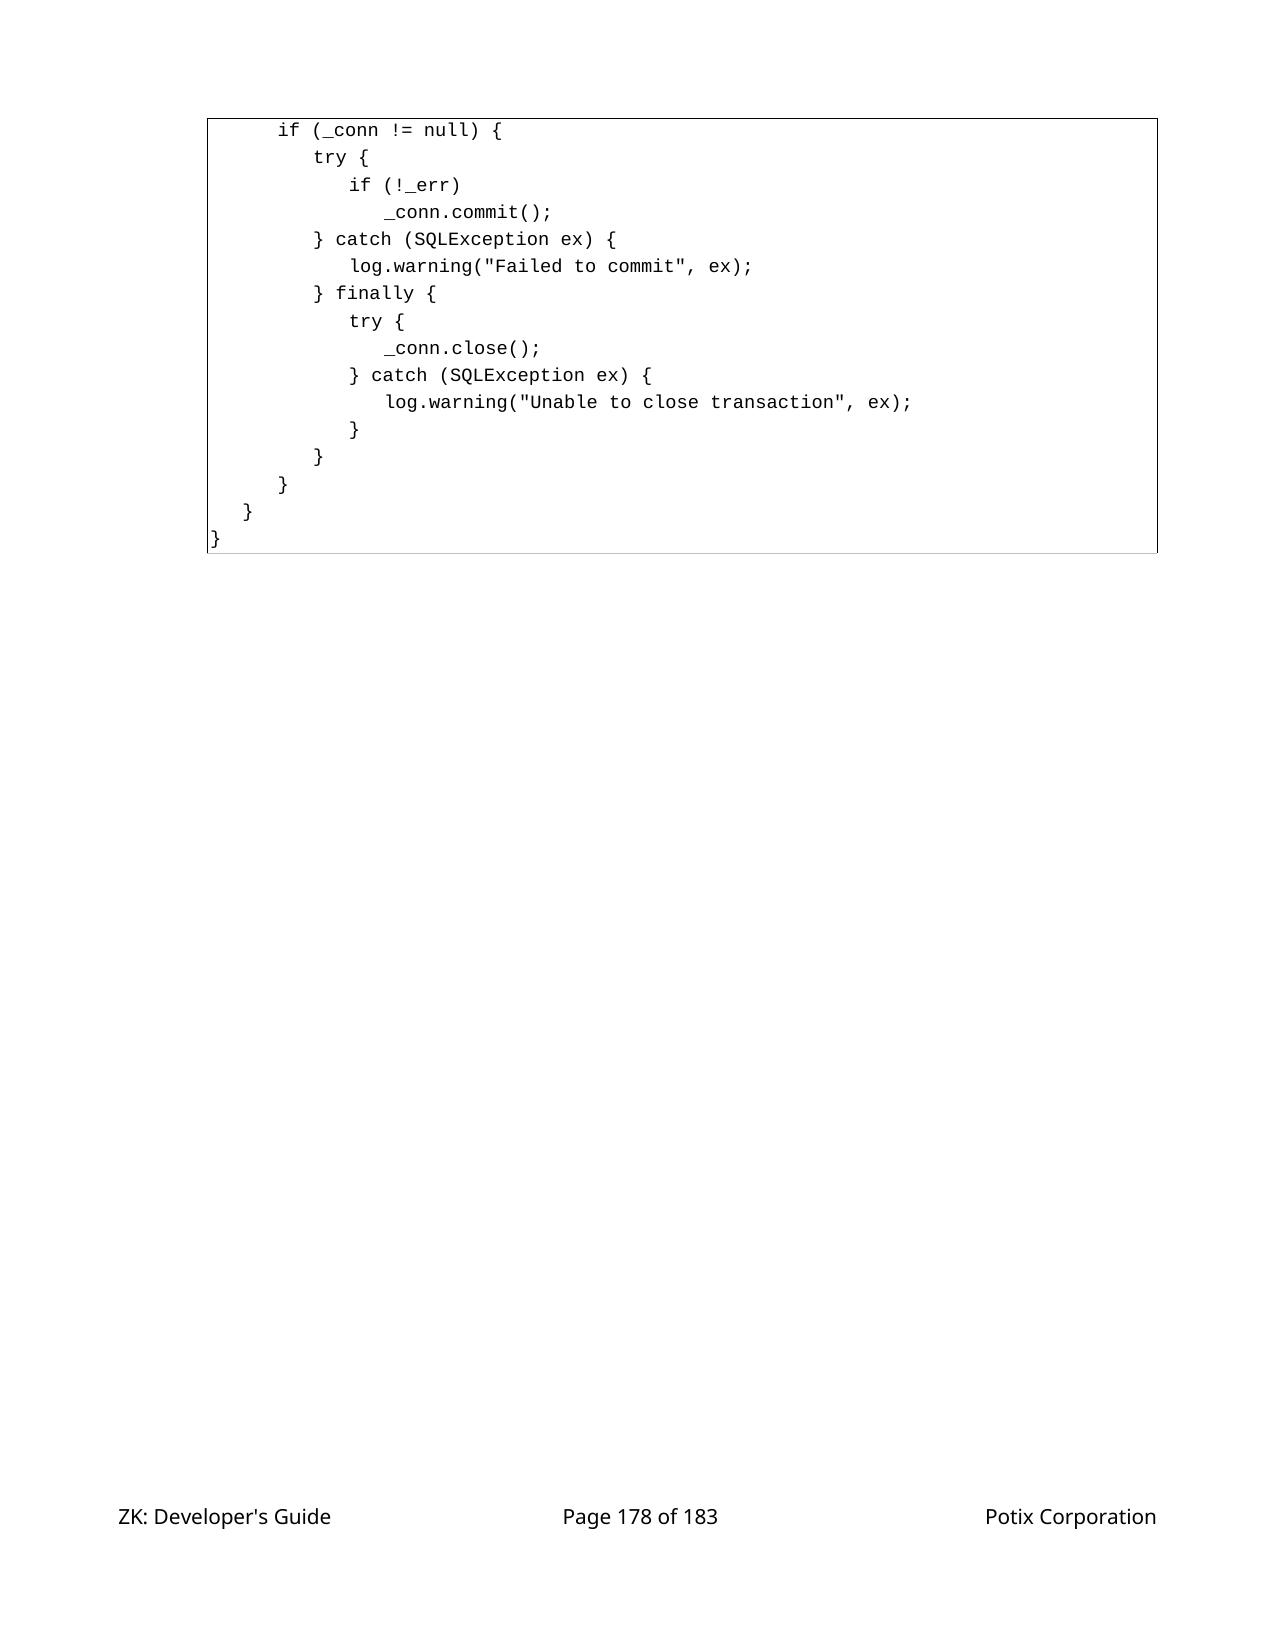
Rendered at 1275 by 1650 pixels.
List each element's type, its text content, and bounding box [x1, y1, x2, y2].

text } [208, 526, 1157, 553]
text } finally { [208, 281, 1157, 306]
text log.warning("Unable to close transaction", ex); [208, 390, 1157, 414]
text log.warning("Failed to commit", ex); [208, 254, 1157, 278]
text try { [208, 145, 1157, 169]
text } [208, 499, 1157, 523]
text } [208, 444, 1157, 469]
text } [208, 472, 1157, 496]
text } catch (SQLException ex) { [208, 363, 1157, 387]
text } [208, 417, 1157, 441]
text } catch (SQLException ex) { [208, 227, 1157, 251]
text if (_conn != null) { [208, 119, 1157, 142]
text _conn.close(); [208, 336, 1157, 360]
text try { [208, 308, 1157, 333]
text _conn.commit(); [208, 200, 1157, 224]
text if (!_err) [208, 172, 1157, 197]
